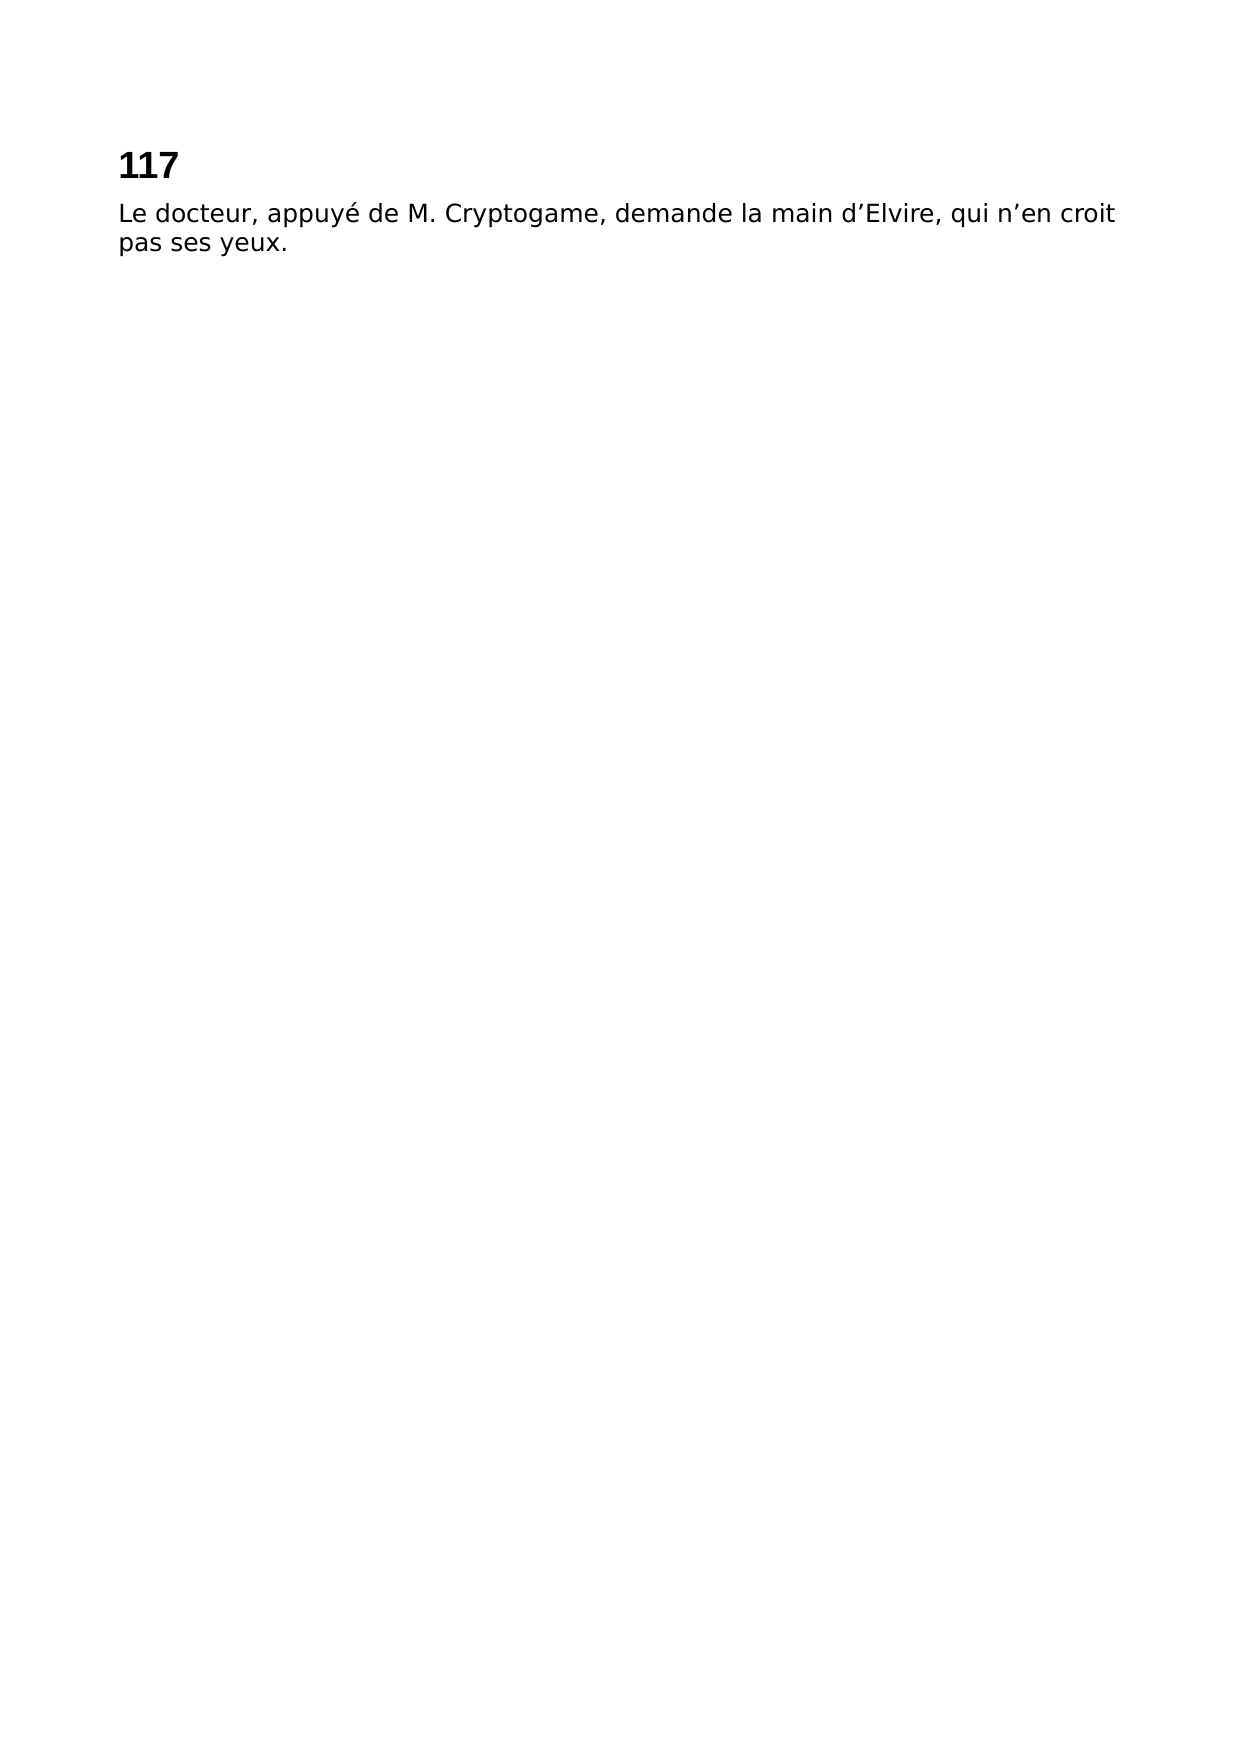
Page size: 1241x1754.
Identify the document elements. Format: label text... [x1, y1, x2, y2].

text Le docteur, appuyé de M. Cryptogame, demande la main d’Elvire, qui n’en croit pas ses yeux. [118, 199, 1122, 258]
subtitle 117 [118, 143, 1122, 187]
